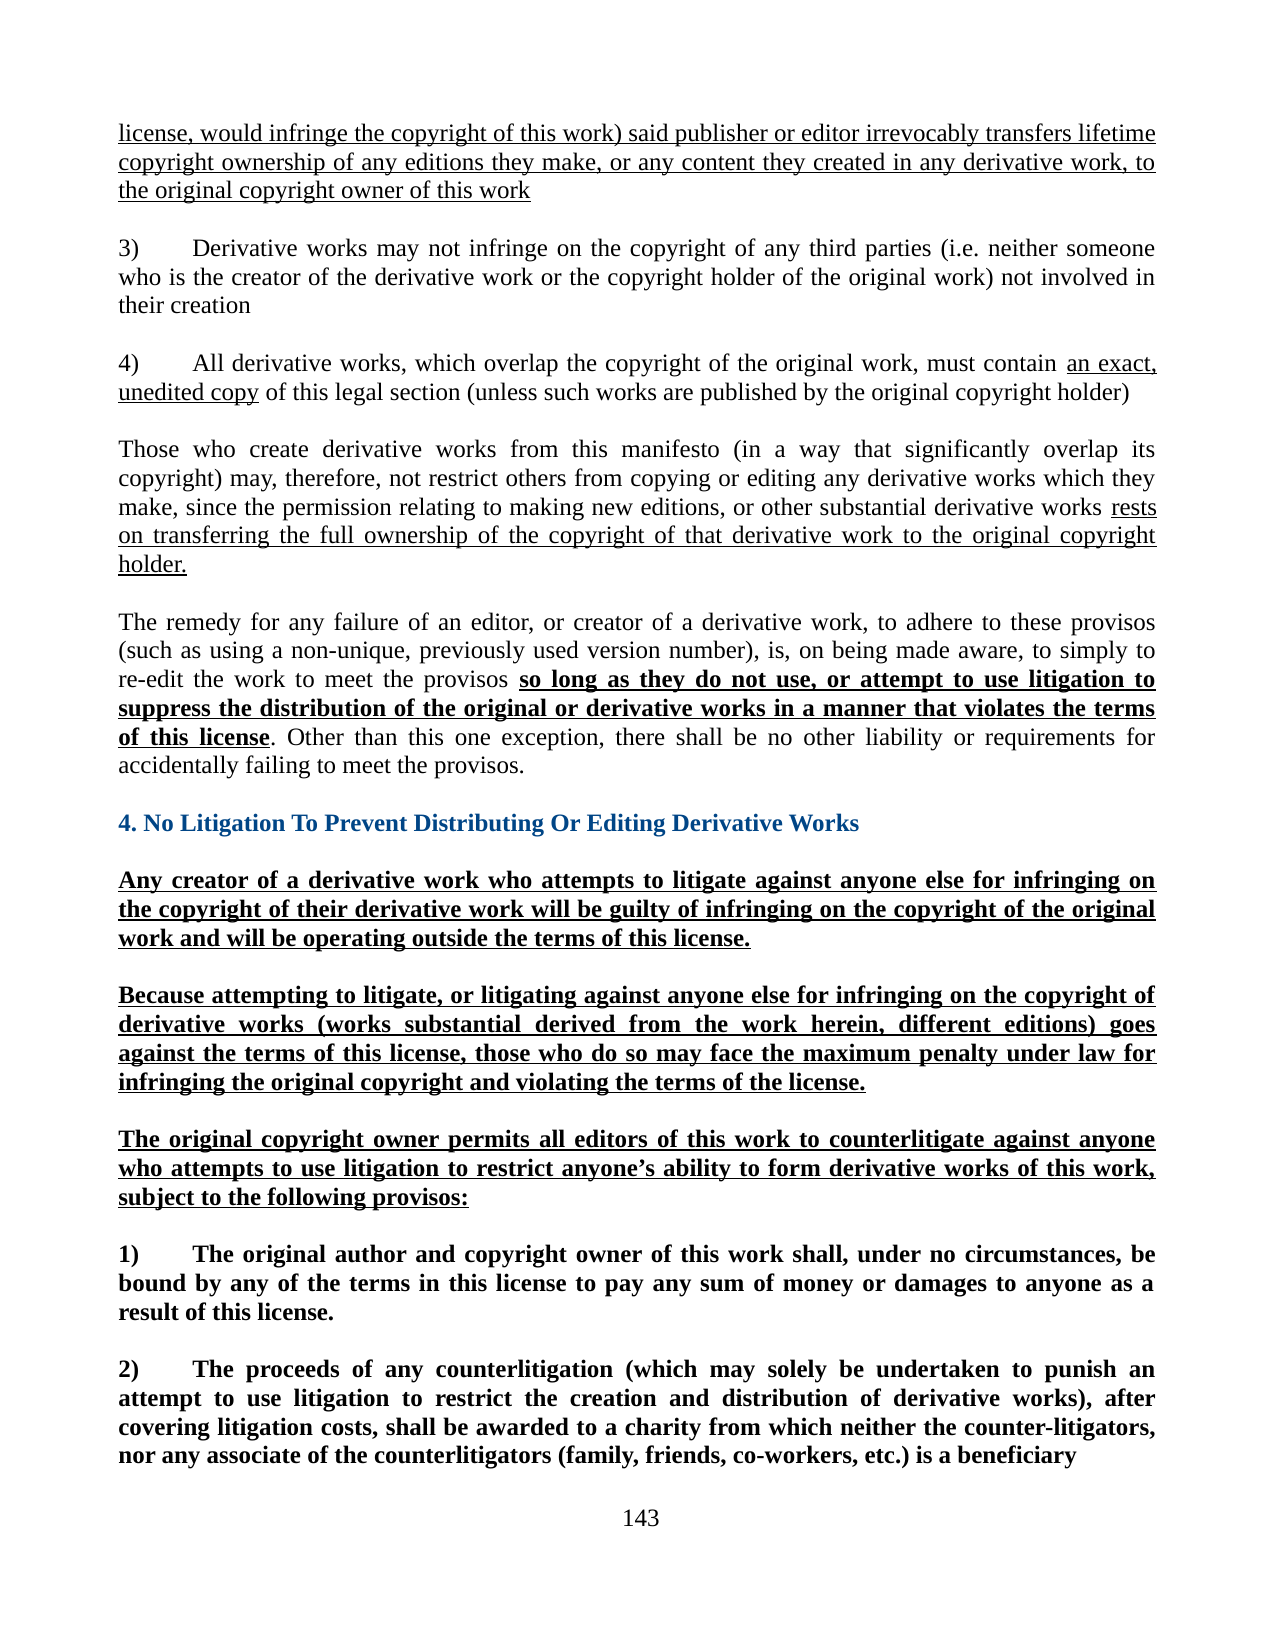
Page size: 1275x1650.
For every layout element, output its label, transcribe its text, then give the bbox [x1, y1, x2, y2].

text 4. No Litigation To Prevent Distributing Or Editing Derivative Works [118, 808, 1157, 837]
text 1) The original author and copyright owner of this work shall, under no circumstances, be bound by any of the terms in this license to pay any sum of money or damages to anyone as a result of this license. [118, 1239, 1157, 1326]
text Those who create derivative works from this manifesto (in a way that significantly overlap its copyright) may, therefore, not restrict others from copying or editing any derivative works which they make, since the permission relating to making new editions, or other substantial derivative works rests on transferring the full ownership of the copyright of that derivative work to the original copyright [118, 434, 1157, 546]
text 2) The proceeds of any counterlitigation (which may solely be undertaken to punish an attempt to use litigation to restrict the creation and distribution of derivative works), after covering litigation costs, shall be awarded to a charity from which neither the counter-litigators, nor any associate of the counterlitigators (family, friends, co-workers, etc.) is a beneficiary [118, 1354, 1157, 1469]
text 3) Derivative works may not infringe on the copyright of any third parties (i.e. neither someone who is the creator of the derivative work or the copyright holder of the original work) not involved in their creation [118, 233, 1157, 319]
text infringing the original copyright and violating the terms of the license. [118, 1064, 1157, 1096]
text Any creator of a derivative work who attempts to litigate against anyone else for infringing on [118, 866, 1157, 891]
text The remedy for any failure of an editor, or creator of a derivative work, to adhere to these provisos (such as using a non-unique, previously used version number), is, on being made aware, to simply to re-edit the work to meet the provisos so long as they do not use, or attempt to use litigation to suppress the distribution of the original or derivative works in a manner that violates the terms of this license. Other than this one exception, there shall be no other liability or requirements for accidentally failing to meet the provisos. [118, 607, 1157, 779]
text the copyright of their derivative work will be guilty of infringing on the copyright of the original work and will be operating outside the terms of this license. [118, 892, 1157, 952]
text license, would infringe the copyright of this work) said publisher or editor irrevocably transfers lifetime copyright ownership of any editions they make, or any content they created in any derivative work, to the original copyright owner of this work [118, 118, 1157, 204]
text 4) All derivative works, which overlap the copyright of the original work, must contain an exact, unedited copy of this legal section (unless such works are published by the original copyright holder) [118, 348, 1157, 406]
text The original copyright owner permits all editors of this work to counterlitigate against anyone who attempts to use litigation to restrict anyone’s ability to form derivative works of this work, subject to the following provisos: [118, 1124, 1157, 1211]
text holder. [118, 547, 1157, 578]
text Because attempting to litigate, or litigating against anyone else for infringing on the copyright of derivative works (works substantial derived from the work herein, different editions) goes [118, 981, 1157, 1034]
text against the terms of this license, those who do so may face the maximum penalty under law for [118, 1036, 1157, 1063]
